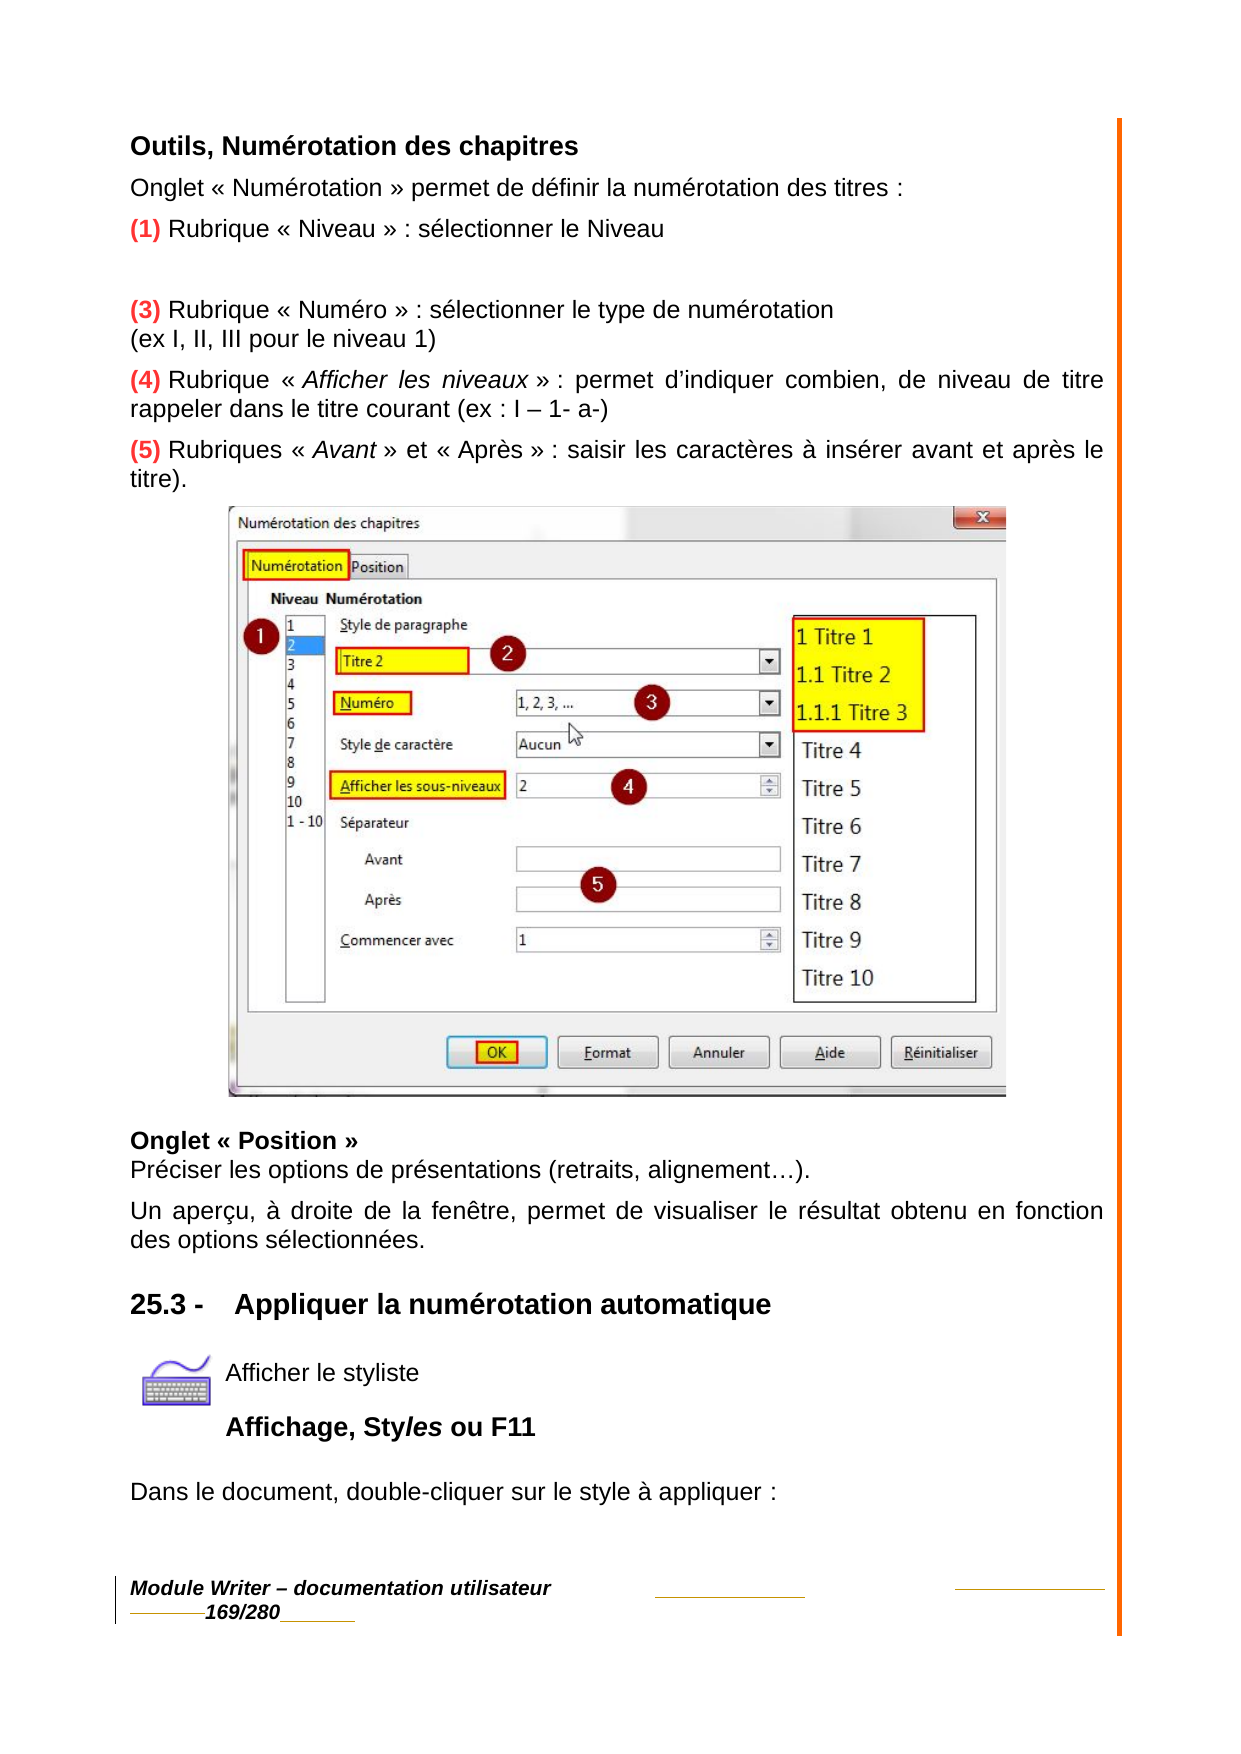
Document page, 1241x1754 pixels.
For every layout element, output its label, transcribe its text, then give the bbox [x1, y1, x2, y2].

text (1) Rubrique « Niveau » : sélectionner le Niveau [130, 213, 1105, 243]
text Préciser les options de présentations (retraits, alignement…). [130, 1155, 1105, 1184]
text Affichage, Styles ou F11 [130, 1410, 1105, 1441]
text Dans le document, double-cliquer sur le style à appliquer : [130, 1477, 1105, 1506]
subtitle Appliquer la numérotation automatique [130, 1287, 1105, 1320]
picture [228, 506, 1007, 1097]
text Outils, Numérotation des chapitres [130, 130, 1105, 161]
text Onglet « Position » [130, 493, 1105, 1155]
text (4) Rubrique « Afficher les niveaux » : permet d’indiquer combien, de niveau de titre rappeler dans le titre courant (ex : I – 1- a-) [130, 365, 1105, 423]
text Afficher le styliste [214, 1358, 1105, 1387]
text Un aperçu, à droite de la fenêtre, permet de visualiser le résultat obtenu en fonction des options sélectionnées. [130, 1196, 1105, 1254]
text Onglet « Numérotation » permet de définir la numérotation des titres : [130, 173, 1105, 202]
text (5) Rubriques « Avant » et « Après » : saisir les caractères à insérer avant et après le titre). [130, 435, 1105, 493]
text (3) Rubrique « Numéro » : sélectionner le type de numérotation (ex I, II, III pour le niveau 1) [130, 295, 1105, 353]
picture [138, 1345, 214, 1420]
